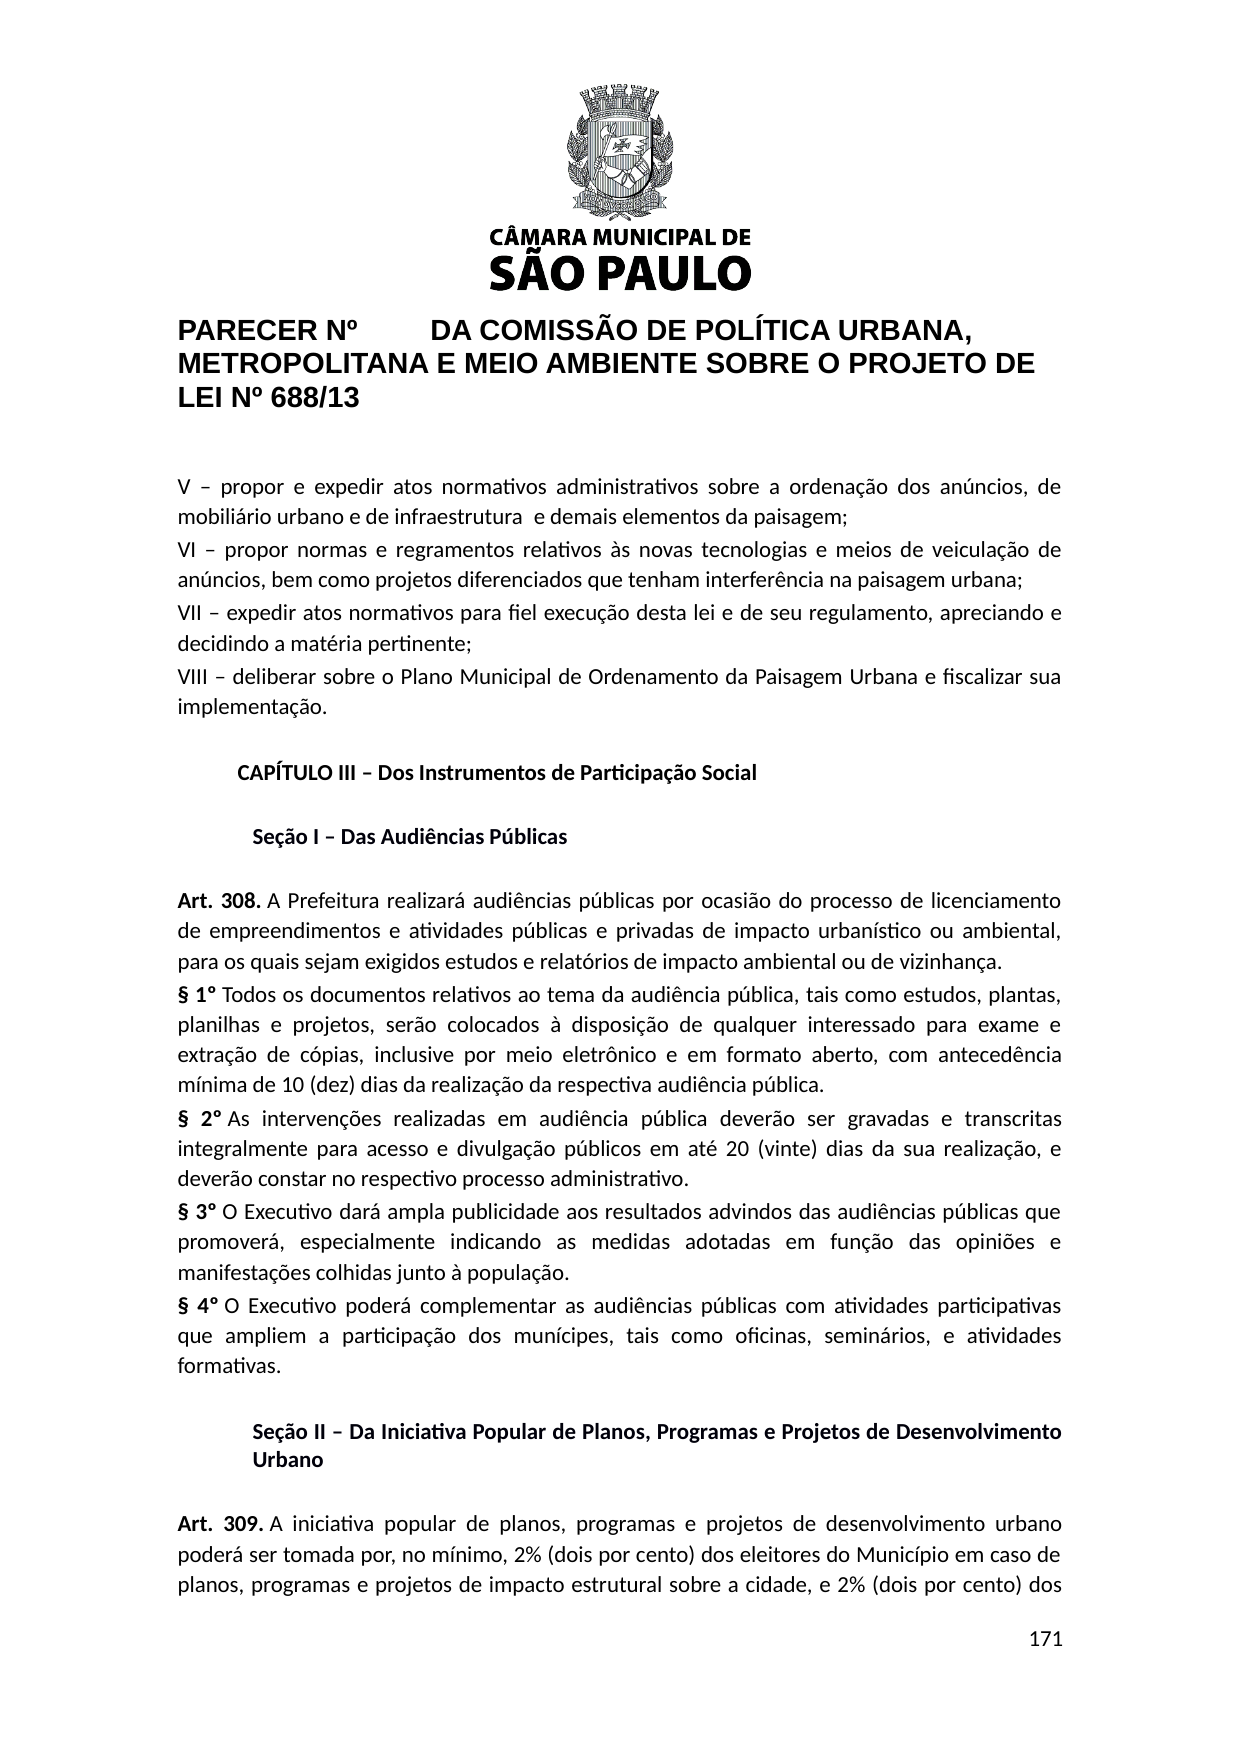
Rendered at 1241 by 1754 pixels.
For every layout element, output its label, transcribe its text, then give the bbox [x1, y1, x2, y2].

picture [488, 83, 752, 292]
subtitle CAPÍTULO III – Dos Instrumentos de Participação Social [177, 758, 1063, 786]
text § 2º As intervenções realizadas em audiência pública deverão ser gravadas e transcritas integralmente para acesso e divulgação públicos em até 20 (vinte) dias da sua realização, e deverão constar no respectivo processo administrativo. [177, 1104, 1063, 1192]
text VIII – deliberar sobre o Plano Municipal de Ordenamento da Paisagem Urbana e fiscalizar sua implementação. [177, 662, 1063, 720]
subtitle Seção I – Das Audiências Públicas [177, 822, 1063, 850]
text VII – expedir atos normativos para fiel execução desta lei e de seu regulamento, apreciando e decidindo a matéria pertinente; [177, 598, 1063, 657]
text Art. 308. A Prefeitura realizará audiências públicas por ocasião do processo de licenciamento de empreendimentos e atividades públicas e privadas de impacto urbanístico ou ambiental, para os quais sejam exigidos estudos e relatórios de impacto ambiental ou de vizinhança. [177, 886, 1063, 975]
text Art. 309. A iniciativa popular de planos, programas e projetos de desenvolvimento urbano poderá ser tomada por, no mínimo, 2% (dois por cento) dos eleitores do Município em caso de planos, programas e projetos de impacto estrutural sobre a cidade, e 2% (dois por cento) dos [177, 1509, 1063, 1598]
text V – propor e expedir atos normativos administrativos sobre a ordenação dos anúncios, de mobiliário urbano e de infraestrutura e demais elementos da paisagem; [177, 472, 1063, 530]
subtitle Seção II – Da Iniciativa Popular de Planos, Programas e Projetos de Desenvolvimento Urbano [177, 1417, 1063, 1473]
text § 4º O Executivo poderá complementar as audiências públicas com atividades participativas que ampliem a participação dos munícipes, tais como oficinas, seminários, e atividades formativas. [177, 1291, 1063, 1379]
text § 3º O Executivo dará ampla publicidade aos resultados advindos das audiências públicas que promoverá, especialmente indicando as medidas adotadas em função das opiniões e manifestações colhidas junto à população. [177, 1197, 1063, 1286]
text § 1º Todos os documentos relativos ao tema da audiência pública, tais como estudos, plantas, planilhas e projetos, serão colocados à disposição de qualquer interessado para exame e extração de cópias, inclusive por meio eletrônico e em formato aberto, com antecedência mínima de 10 (dez) dias da realização da respectiva audiência pública. [177, 980, 1063, 1099]
text VI – propor normas e regramentos relativos às novas tecnologias e meios de veiculação de anúncios, bem como projetos diferenciados que tenham interferência na paisagem urbana; [177, 535, 1063, 593]
